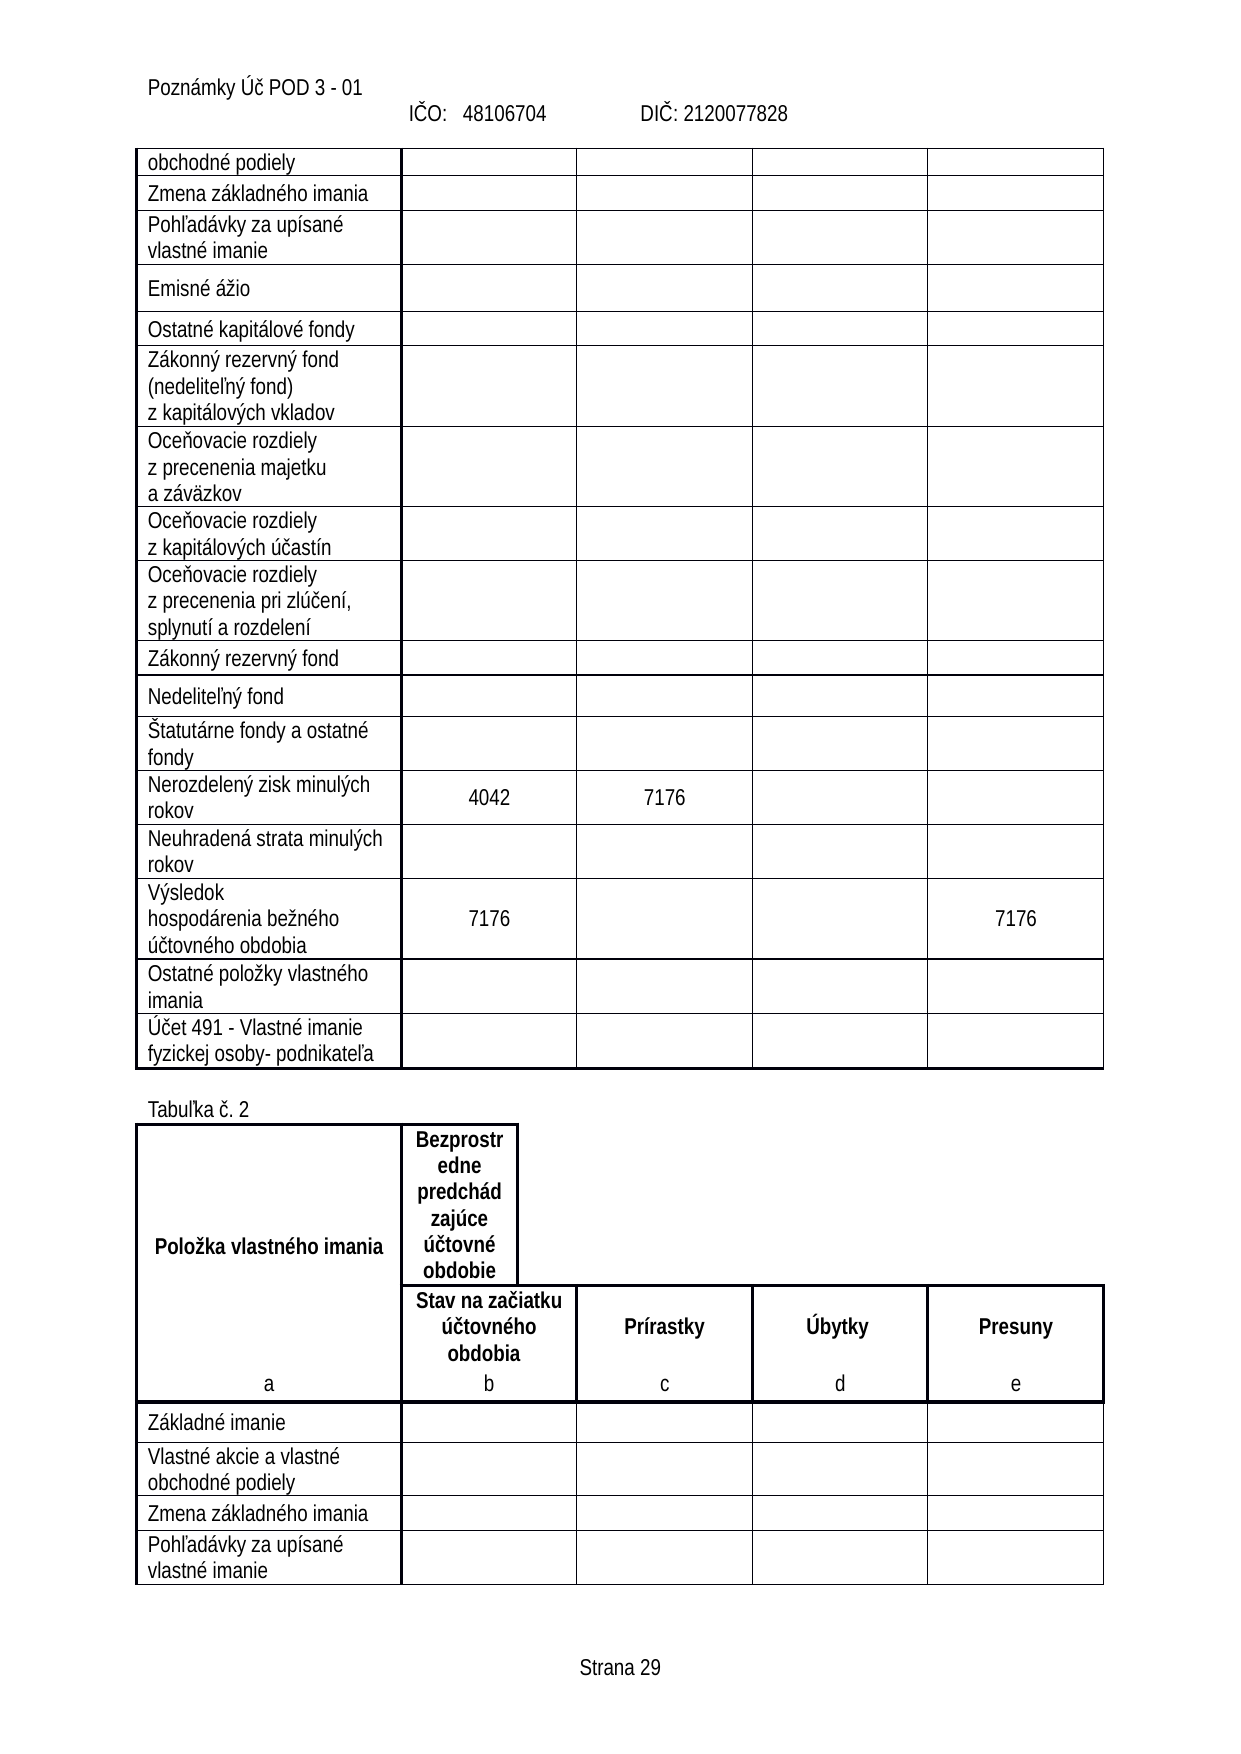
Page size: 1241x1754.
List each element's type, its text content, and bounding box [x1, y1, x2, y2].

table_cell [753, 176, 927, 209]
table_header Položka vlastného imania [138, 1126, 400, 1366]
table_cell d [754, 1366, 926, 1400]
table_cell Zmena základného imania [138, 176, 400, 209]
table_cell [403, 507, 576, 560]
table_cell [753, 879, 927, 958]
table_cell [928, 149, 1103, 175]
table_cell [577, 265, 752, 311]
table_cell [577, 1443, 752, 1495]
table_cell Presuny [929, 1287, 1102, 1366]
table_cell [928, 771, 1103, 824]
table_cell [928, 265, 1103, 311]
table_cell Oceňovacie rozdiely z kapitálových účastín [138, 507, 400, 560]
table_cell [577, 879, 752, 958]
table_cell [577, 507, 752, 560]
table_cell [577, 561, 752, 640]
table_cell Základné imanie [138, 1404, 400, 1442]
table_cell [403, 1014, 576, 1067]
table_cell [753, 149, 927, 175]
table_cell Výsledok hospodárenia bežného účtovného obdobia [138, 879, 400, 958]
table_cell [403, 427, 576, 506]
table_cell [928, 211, 1103, 264]
table_cell [403, 676, 576, 716]
table_cell [403, 960, 576, 1013]
table_cell [577, 825, 752, 877]
table_cell [928, 717, 1103, 770]
table_cell [753, 1443, 927, 1495]
table_cell [577, 676, 752, 716]
table_cell [928, 561, 1103, 640]
table_cell Neuhradená strata minulých rokov [138, 825, 400, 877]
table_cell [928, 1443, 1103, 1495]
table_cell [403, 1404, 576, 1442]
table_cell Zákonný rezervný fond [138, 641, 400, 674]
table_cell Vlastné akcie a vlastné obchodné podiely [138, 1443, 400, 1495]
table_cell [577, 149, 752, 175]
table_cell Účet 491 - Vlastné imanie fyzickej osoby- podnikateľa [138, 1014, 400, 1067]
table_cell [577, 1531, 752, 1583]
table_cell [753, 771, 927, 824]
table_cell [577, 960, 752, 1013]
table_cell Úbytky [754, 1287, 926, 1366]
table_cell [577, 717, 752, 770]
table_cell Pohľadávky za upísané vlastné imanie [138, 211, 400, 264]
table_cell Prírastky [578, 1287, 751, 1366]
table_cell c [578, 1366, 751, 1400]
table_cell [753, 1404, 927, 1442]
table_cell [577, 312, 752, 345]
table_cell [403, 312, 576, 345]
table_cell [753, 265, 927, 311]
table_cell [928, 1014, 1103, 1067]
table_cell [753, 427, 927, 506]
table_cell 7176 [577, 771, 752, 824]
table_cell [403, 176, 576, 209]
table_cell [928, 1531, 1103, 1583]
table_cell [753, 1496, 927, 1530]
table_cell Nerozdelený zisk minulých rokov [138, 771, 400, 824]
table_cell Oceňovacie rozdiely z precenenia pri zlúčení, splynutí a rozdelení [138, 561, 400, 640]
table_cell [403, 1443, 576, 1495]
table_cell [753, 561, 927, 640]
table_cell [928, 960, 1103, 1013]
table_cell 7176 [928, 879, 1103, 958]
table_cell [403, 825, 576, 877]
table_cell [577, 1496, 752, 1530]
table_cell [403, 641, 576, 674]
table_cell Ostatné položky vlastného imania [138, 960, 400, 1013]
table_cell [753, 312, 927, 345]
table_cell 7176 [403, 879, 576, 958]
table_cell [403, 346, 576, 426]
table_cell [753, 1014, 927, 1067]
table_cell Nedeliteľný fond [138, 676, 400, 716]
table_cell [403, 717, 576, 770]
table_cell Ostatné kapitálové fondy [138, 312, 400, 345]
table_cell [577, 1404, 752, 1442]
table_cell Emisné ážio [138, 265, 400, 311]
table_cell [928, 1404, 1103, 1442]
table_cell [928, 641, 1103, 674]
table_cell 4042 [403, 771, 576, 824]
table_cell [928, 312, 1103, 345]
table_cell [928, 1496, 1103, 1530]
table_cell Zmena základného imania [138, 1496, 400, 1530]
table_cell [577, 641, 752, 674]
table_cell [928, 176, 1103, 209]
table_cell b [403, 1366, 575, 1400]
table_cell [403, 149, 576, 175]
table_cell [577, 427, 752, 506]
table_cell [403, 1531, 576, 1583]
table_cell [753, 676, 927, 716]
table_cell Štatutárne fondy a ostatné fondy [138, 717, 400, 770]
table_cell [753, 960, 927, 1013]
table_cell [753, 825, 927, 877]
table_cell a [138, 1366, 400, 1400]
text Tabuľka č. 2 [148, 1096, 1092, 1122]
table_cell [577, 176, 752, 209]
table_cell Stav na začiatku účtovného obdobia [403, 1287, 575, 1366]
table_cell [753, 346, 927, 426]
table_cell [753, 641, 927, 674]
table_cell Oceňovacie rozdiely z precenenia majetku a záväzkov [138, 427, 400, 506]
table_cell [577, 1014, 752, 1067]
table_cell [403, 265, 576, 311]
table_cell [753, 1531, 927, 1583]
table_cell [753, 211, 927, 264]
table_cell [403, 211, 576, 264]
table_cell [928, 825, 1103, 877]
table_header Bezprostredne predchádzajúce účtovné obdobie [403, 1126, 516, 1284]
table_cell [753, 507, 927, 560]
table_cell [753, 717, 927, 770]
table_cell [577, 346, 752, 426]
table_cell e [929, 1366, 1102, 1400]
table_cell Zákonný rezervný fond (nedeliteľný fond) z kapitálových vkladov [138, 346, 400, 426]
table_cell Pohľadávky za upísané vlastné imanie [138, 1531, 400, 1583]
table_cell [403, 561, 576, 640]
table_cell obchodné podiely [138, 149, 400, 175]
table_cell [928, 676, 1103, 716]
table_cell [403, 1496, 576, 1530]
table_cell [577, 211, 752, 264]
table_cell [928, 346, 1103, 426]
table_cell [928, 507, 1103, 560]
table_cell [928, 427, 1103, 506]
